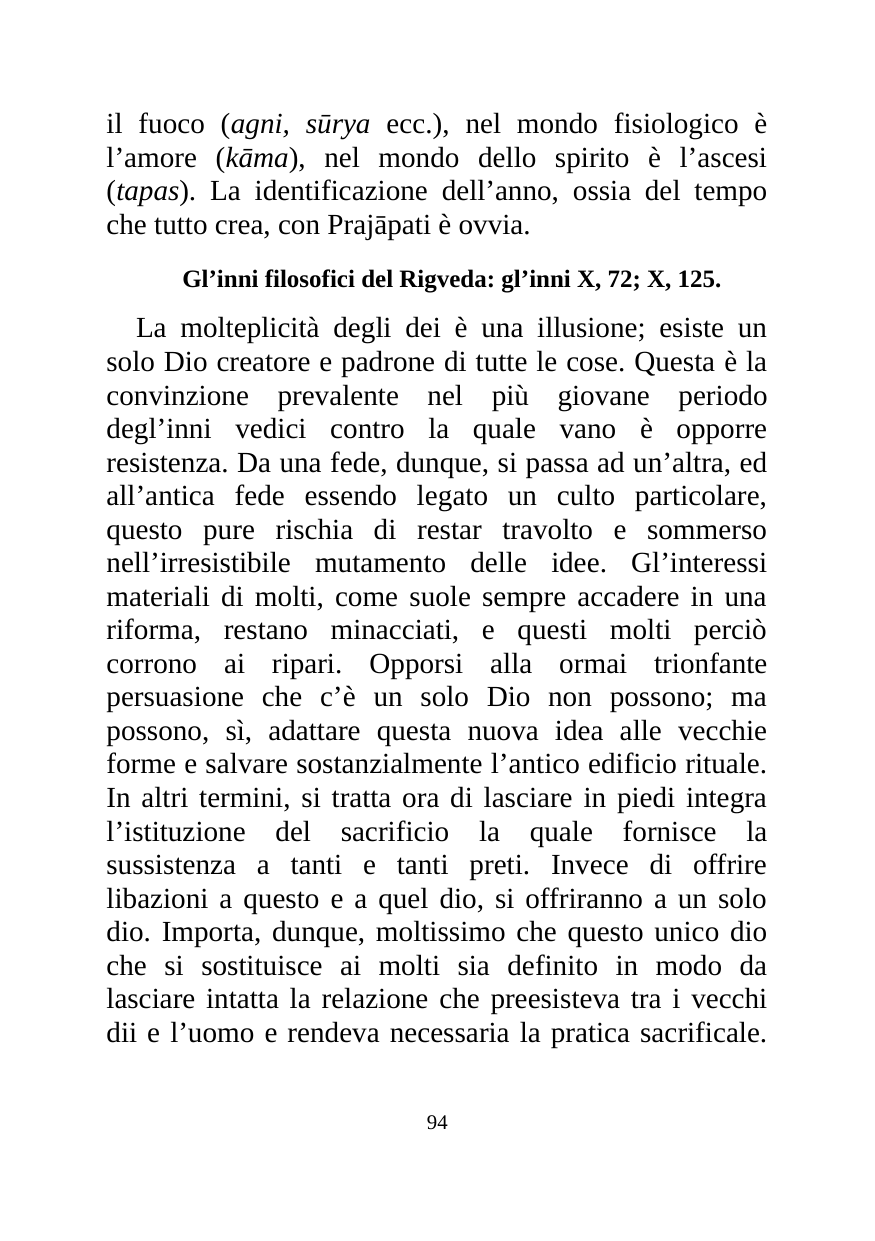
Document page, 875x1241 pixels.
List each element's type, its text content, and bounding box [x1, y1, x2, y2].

text La molteplicità degli dei è una illusione; esiste un solo Dio creatore e padrone di tutte le cose. Questa è la convinzione prevalente nel più giovane periodo degl’inni vedici contro la quale vano è opporre resistenza. Da una fede, dunque, si passa ad un’altra, ed all’antica fede essendo legato un culto particolare, questo pure rischia di restar travolto e sommerso nell’irresistibile mutamento delle idee. Gl’interessi materiali di molti, come suole sempre accadere in una riforma, restano minacciati, e questi molti perciò corrono ai ripari. Opporsi alla ormai trionfante persuasione che c’è un solo Dio non possono; ma possono, sì, adattare questa nuova idea alle vecchie forme e salvare sostanzialmente l’antico edificio rituale. In altri termini, si tratta ora di lasciare in piedi integra l’istituzione del sacrificio la quale fornisce la sussistenza a tanti e tanti preti. Invece di offrire libazioni a questo e a quel dio, si offriranno a un solo dio. Importa, dunque, moltissimo che questo unico dio che si sostituisce ai molti sia definito in modo da lasciare intatta la relazione che preesisteva tra i vecchi dii e l’uomo e rendeva necessaria la pratica sacrificale. [106, 311, 768, 1048]
text Gl’inni filosofici del Rigveda: gl’inni X, 72; X, 125. [106, 264, 768, 293]
text il fuoco (agni, sūrya ecc.), nel mondo fisiologico è l’amore (kāma), nel mondo dello spirito è l’ascesi (tapas). La identificazione dell’anno, ossia del tempo che tutto crea, con Prajāpati è ovvia. [106, 106, 768, 240]
